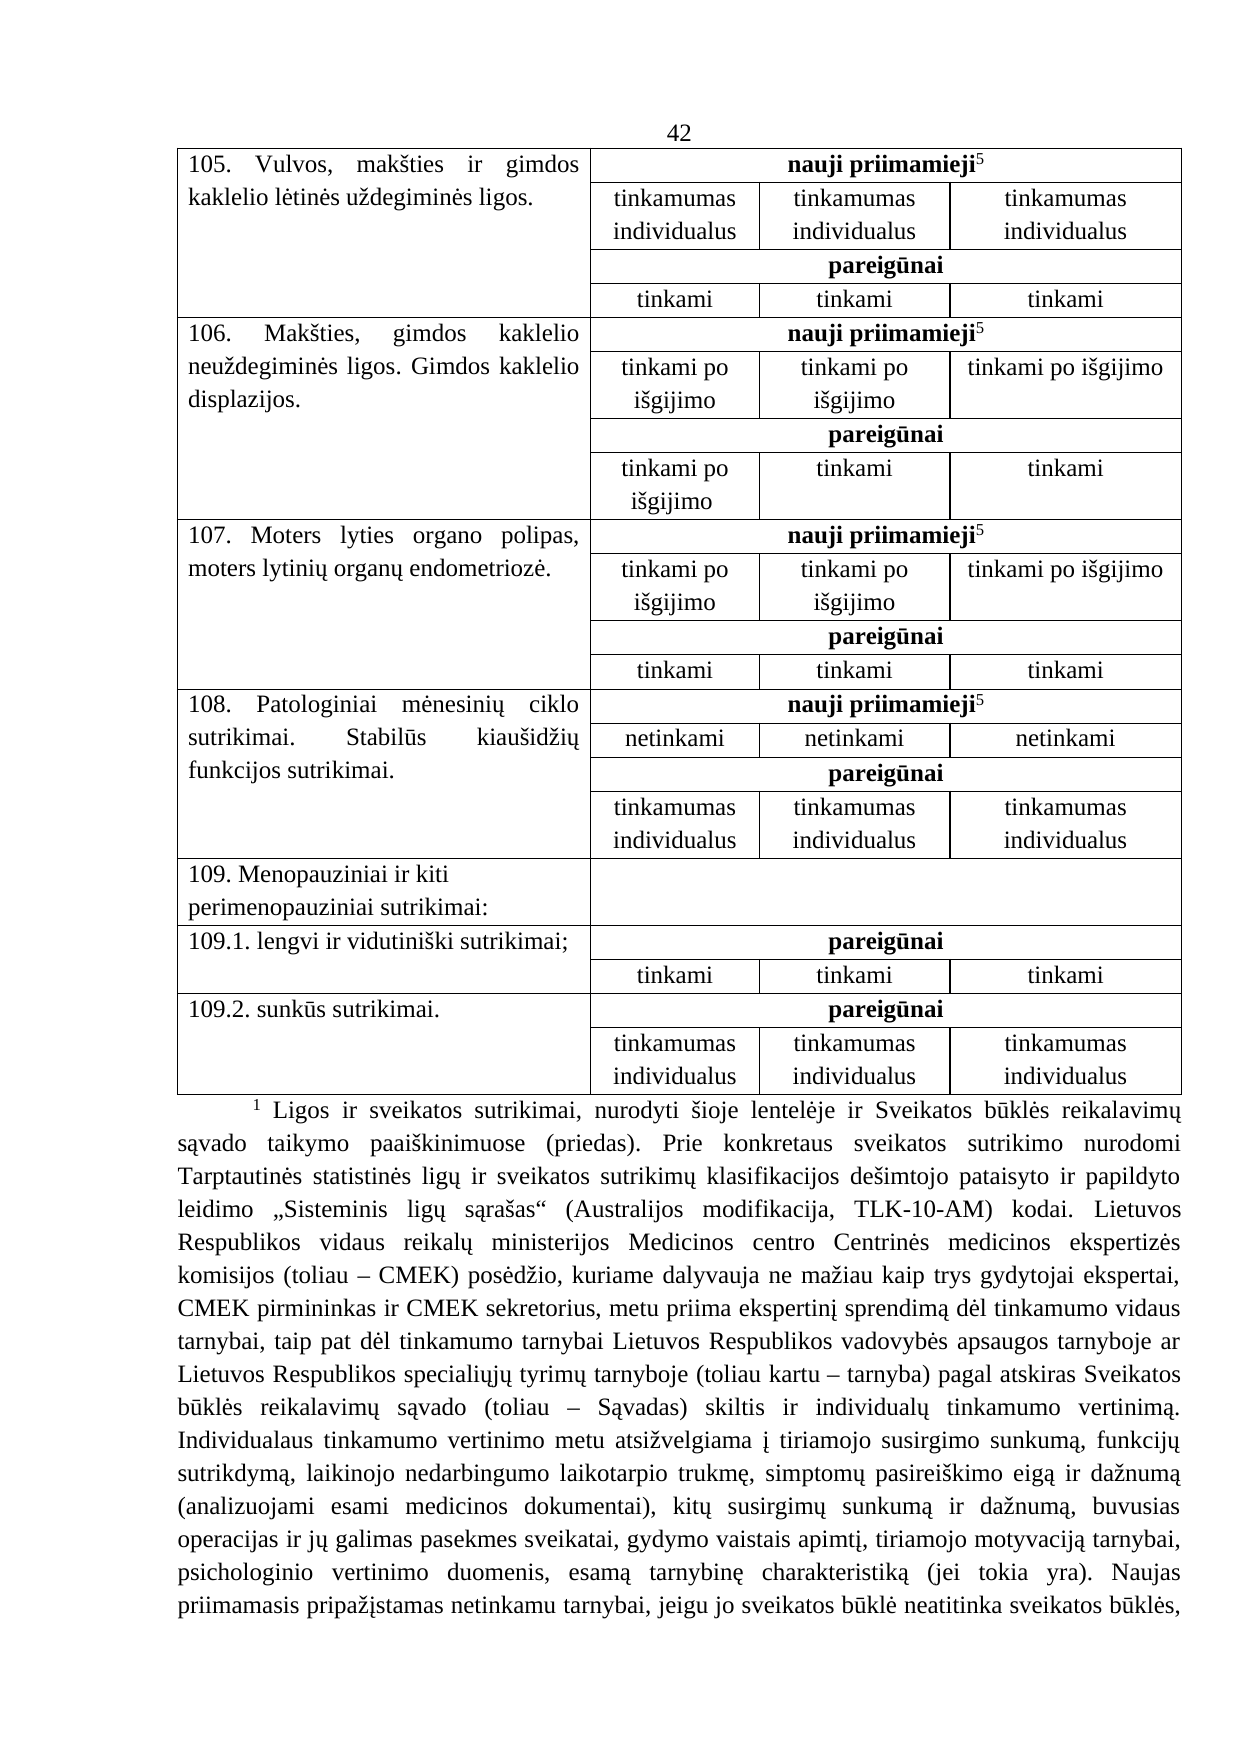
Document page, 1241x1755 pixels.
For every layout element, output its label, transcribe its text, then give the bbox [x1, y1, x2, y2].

table_cell tinkami po išgijimo [760, 554, 949, 620]
table_cell 107. Moters lyties organo polipas, moters lytinių organų endometriozė. [178, 520, 590, 688]
table_cell tinkami [951, 960, 1181, 993]
table_cell tinkami [760, 655, 949, 688]
table_cell tinkami [591, 655, 759, 688]
table_cell tinkami po išgijimo [760, 352, 949, 418]
table_cell [591, 859, 1181, 925]
table_cell tinkami [591, 960, 759, 993]
table_cell pareigūnai [591, 758, 1181, 791]
table_cell pareigūnai [591, 419, 1181, 452]
table_cell tinkami po išgijimo [591, 554, 759, 620]
table_cell tinkami [951, 655, 1181, 688]
table_cell tinkamumas individualus [760, 792, 949, 858]
table_cell tinkami [760, 960, 949, 993]
table_cell nauji priimamieji5 [591, 520, 1181, 553]
table_cell tinkamumas individualus [591, 1028, 759, 1094]
table_cell nauji priimamieji5 [591, 318, 1181, 351]
text 1 Ligos ir sveikatos sutrikimai, nurodyti šioje lentelėje ir Sveikatos būklės reikalavimų sąvado taikymo paaiškinimuose (priedas). Prie konkretaus sveikatos sutrikimo nurodomi Tarptautinės statistinės ligų ir sveikatos sutrikimų klasifikacijos dešimtojo pataisyto ir papildyto leidimo „Sisteminis ligų sąrašas“ (Australijos modifikacija, TLK-10-AM) kodai. Lietuvos Respublikos vidaus reikalų ministerijos Medicinos centro Centrinės medicinos ekspertizės komisijos (toliau – CMEK) posėdžio, kuriame dalyvauja ne mažiau kaip trys gydytojai ekspertai, CMEK pirmininkas ir CMEK sekretorius, metu priima ekspertinį sprendimą dėl tinkamumo vidaus tarnybai, taip pat dėl tinkamumo tarnybai Lietuvos Respublikos vadovybės apsaugos tarnyboje ar Lietuvos Respublikos specialiųjų tyrimų tarnyboje (toliau kartu – tarnyba) pagal atskiras Sveikatos būklės reikalavimų sąvado (toliau – Sąvadas) skiltis ir individualų tinkamumo vertinimą. Individualaus tinkamumo vertinimo metu atsižvelgiama į tiriamojo susirgimo sunkumą, funkcijų sutrikdymą, laikinojo nedarbingumo laikotarpio trukmę, simptomų pasireiškimo eigą ir dažnumą (analizuojami esami medicinos dokumentai), kitų susirgimų sunkumą ir dažnumą, buvusias operacijas ir jų galimas pasekmes sveikatai, gydymo vaistais apimtį, tiriamojo motyvaciją tarnybai, psichologinio vertinimo duomenis, esamą tarnybinę charakteristiką (jei tokia yra). Naujas priimamasis pripažįstamas netinkamu tarnybai, jeigu jo sveikatos būklė neatitinka sveikatos būklės, [177, 1095, 1181, 1619]
table_cell tinkamumas individualus [760, 183, 949, 249]
table_cell tinkami [591, 284, 759, 317]
table_cell 105. Vulvos, makšties ir gimdos kaklelio lėtinės uždegiminės ligos. [178, 149, 590, 317]
table_cell 109.1. lengvi ir vidutiniški sutrikimai; [178, 926, 590, 993]
table_cell tinkami [760, 284, 949, 317]
table_cell pareigūnai [591, 926, 1181, 959]
table_cell tinkamumas individualus [760, 1028, 949, 1094]
table_cell tinkamumas individualus [591, 183, 759, 249]
table_cell 109.2. sunkūs sutrikimai. [178, 994, 590, 1094]
table_cell tinkami po išgijimo [951, 352, 1181, 418]
table_cell netinkami [591, 724, 759, 757]
table_cell tinkamumas individualus [951, 792, 1181, 858]
table_cell pareigūnai [591, 621, 1181, 654]
table_cell nauji priimamieji5 [591, 690, 1181, 722]
table_cell tinkami [760, 453, 949, 519]
table_cell pareigūnai [591, 250, 1181, 283]
table_cell pareigūnai [591, 994, 1181, 1027]
table_cell tinkamumas individualus [951, 1028, 1181, 1094]
table_cell tinkami [951, 284, 1181, 317]
table_cell netinkami [760, 724, 949, 757]
table_cell tinkami [951, 453, 1181, 519]
table_cell tinkami po išgijimo [591, 352, 759, 418]
table_cell 109. Menopauziniai ir kiti perimenopauziniai sutrikimai: [178, 859, 590, 925]
table_cell 108. Patologiniai mėnesinių ciklo sutrikimai. Stabilūs kiaušidžių funkcijos sutrikimai. [178, 690, 590, 858]
table_cell tinkami po išgijimo [951, 554, 1181, 620]
table_cell 106. Makšties, gimdos kaklelio neuždegiminės ligos. Gimdos kaklelio displazijos. [178, 318, 590, 519]
table_cell netinkami [951, 724, 1181, 757]
table_cell nauji priimamieji5 [591, 149, 1181, 182]
table_cell tinkamumas individualus [951, 183, 1181, 249]
table_cell tinkami po išgijimo [591, 453, 759, 519]
table_cell tinkamumas individualus [591, 792, 759, 858]
